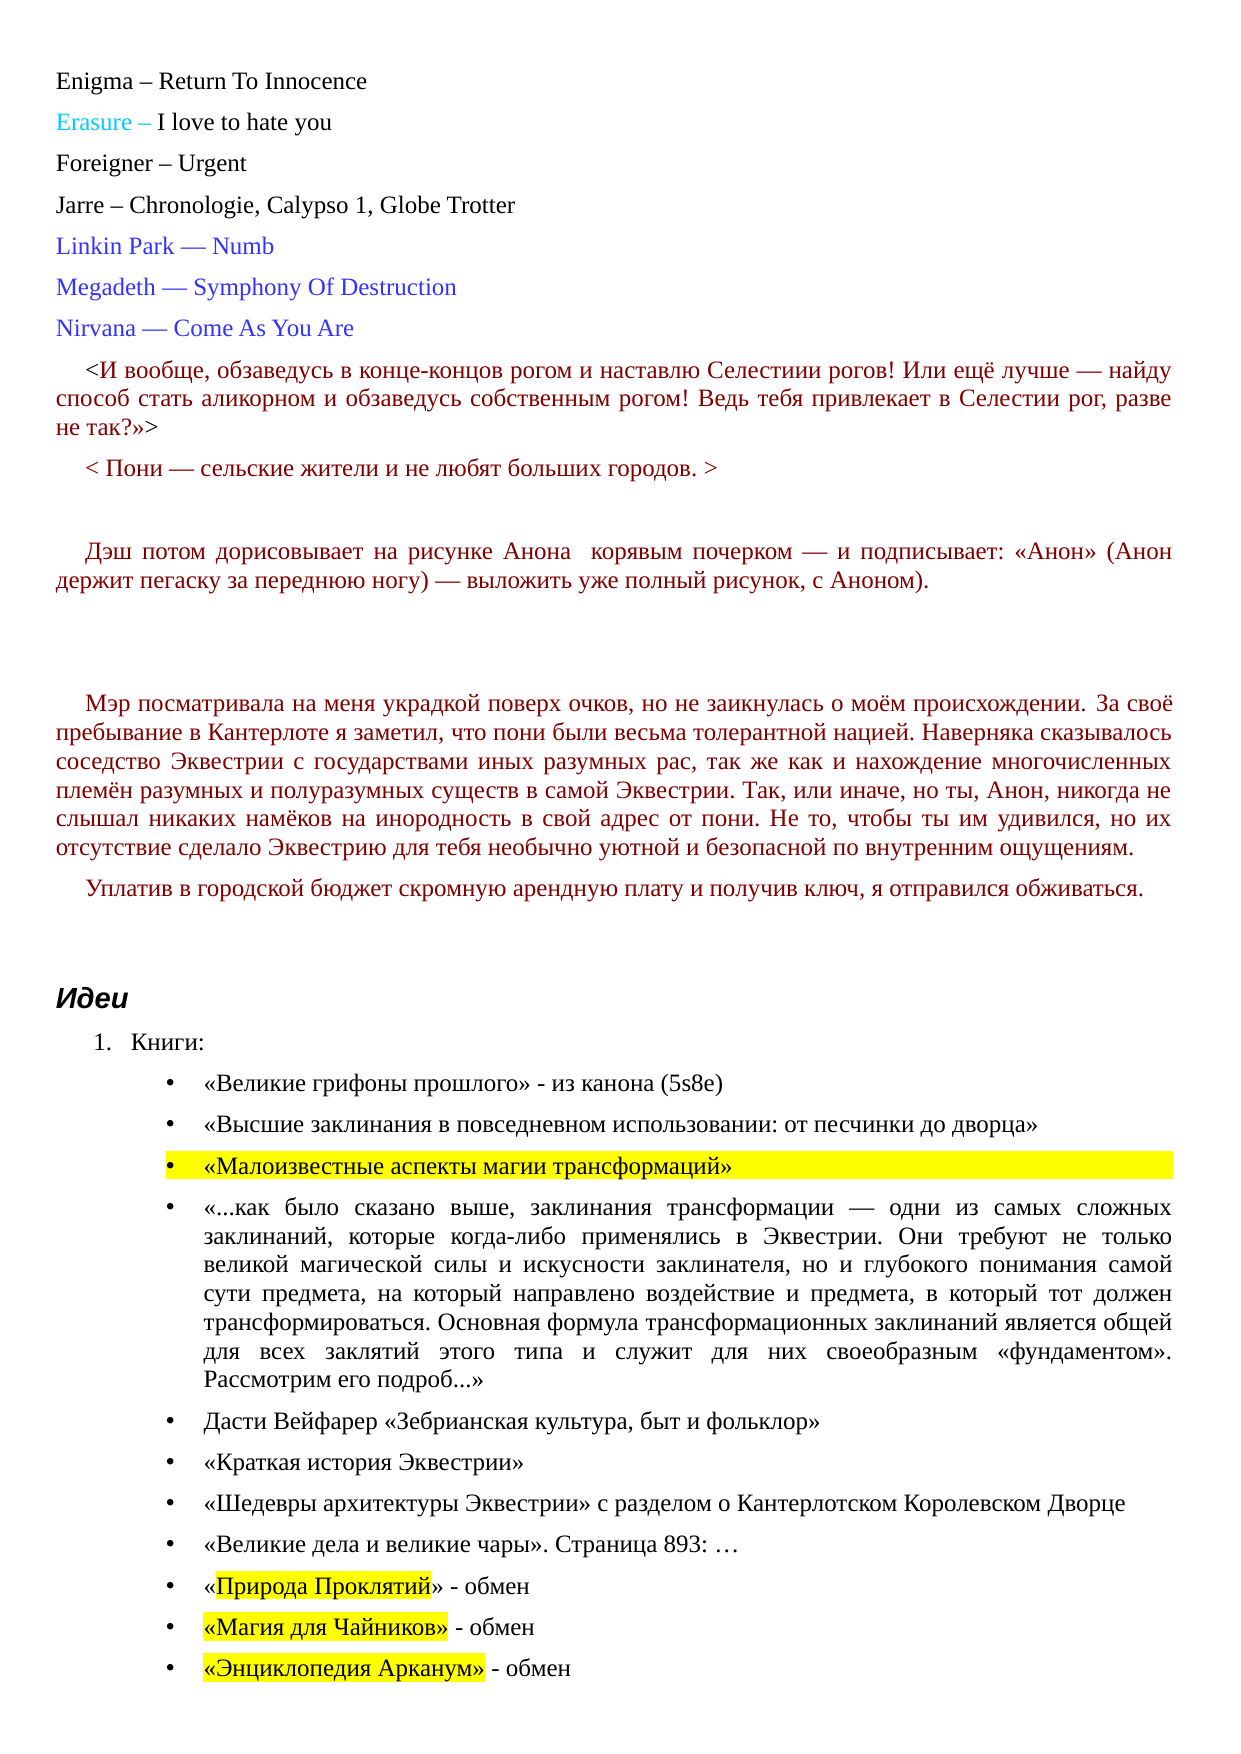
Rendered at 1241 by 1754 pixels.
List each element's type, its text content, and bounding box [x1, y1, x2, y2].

text Jarre – Chronologie, Calypso 1, Globe Trotter [56, 190, 1173, 218]
text Foreigner – Urgent [56, 148, 1173, 177]
subtitle Идеи [56, 981, 1173, 1014]
list «Энциклопедия Арканум» - обмен [166, 1653, 1173, 1682]
list «Природа Проклятий» - обмен [166, 1571, 1173, 1599]
list «Шедевры архитектуры Эквестрии» с разделом о Кантерлотском Королевском Дворце [166, 1488, 1173, 1517]
text Nirvana — Come As You Are [56, 313, 1173, 342]
text <И вообще, обзаведусь в конце-концов рогом и наставлю Селестиии рогов! Или ещё лучше — найду способ стать аликорном и обзаведусь собственным рогом! Ведь тебя привлекает в Селестии рог, разве не так?»> [56, 355, 1173, 441]
text Megadeth — Symphony Of Destruction [56, 272, 1173, 301]
list Дасти Вейфарер «Зебрианская культура, быт и фольклор» [166, 1406, 1173, 1434]
list «Краткая история Эквестрии» [166, 1447, 1173, 1476]
list «...как было сказано выше, заклинания трансформации — одни из самых сложных заклинаний, которые когда-либо применялись в Эквестрии. Они требуют не только великой магической силы и искусности заклинателя, но и глубокого понимания самой сути предмета, на который направлено воздействие и предмета, в который тот должен трансформироваться. Основная формула трансформационных заклинаний является общей для всех заклятий этого типа и служит для них своеобразным «фундаментом». Рассмотрим его подроб...» [166, 1192, 1173, 1393]
text Erasure – I love to hate you [56, 107, 1173, 136]
list «Великие дела и великие чары». Страница 893: … [166, 1529, 1173, 1558]
list «Великие грифоны прошлого» - из канона (5s8e) [166, 1068, 1173, 1097]
text Мэр посматривала на меня украдкой поверх очков, но не заикнулась о моём происхождении. За своё пребывание в Кантерлоте я заметил, что пони были весьма толерантной нацией. Наверняка сказывалось соседство Эквестрии с государствами иных разумных рас, так же как и нахождение многочисленных племён разумных и полуразумных существ в самой Эквестрии. Так, или иначе, но ты, Анон, никогда не слышал никаких намёков на инородность в свой адрес от пони. Не то, чтобы ты им удивился, но их отсутствие сделало Эквестрию для тебя необычно уютной и безопасной по внутренним ощущениям. [56, 688, 1173, 861]
list «Малоизвестные аспекты магии трансформаций» [166, 1151, 1173, 1179]
text < Пони — сельские жители и не любят больших городов. > [56, 453, 1173, 482]
text Enigma – Return To Innocence [56, 66, 1173, 95]
text Уплатив в городской бюджет скромную арендную плату и получив ключ, я отправился обживаться. [56, 873, 1173, 902]
list «Высшие заклинания в повседневном использовании: от песчинки до дворца» [166, 1109, 1173, 1138]
text Linkin Park — Numb [56, 231, 1173, 260]
list Книги: [93, 1027, 1173, 1056]
list «Магия для Чайников» - обмен [166, 1612, 1173, 1641]
text Дэш потом дорисовывает на рисунке Анона корявым почерком — и подписывает: «Анон» (Анон держит пегаску за переднюю ногу) — выложить уже полный рисунок, с Аноном). [56, 536, 1173, 593]
